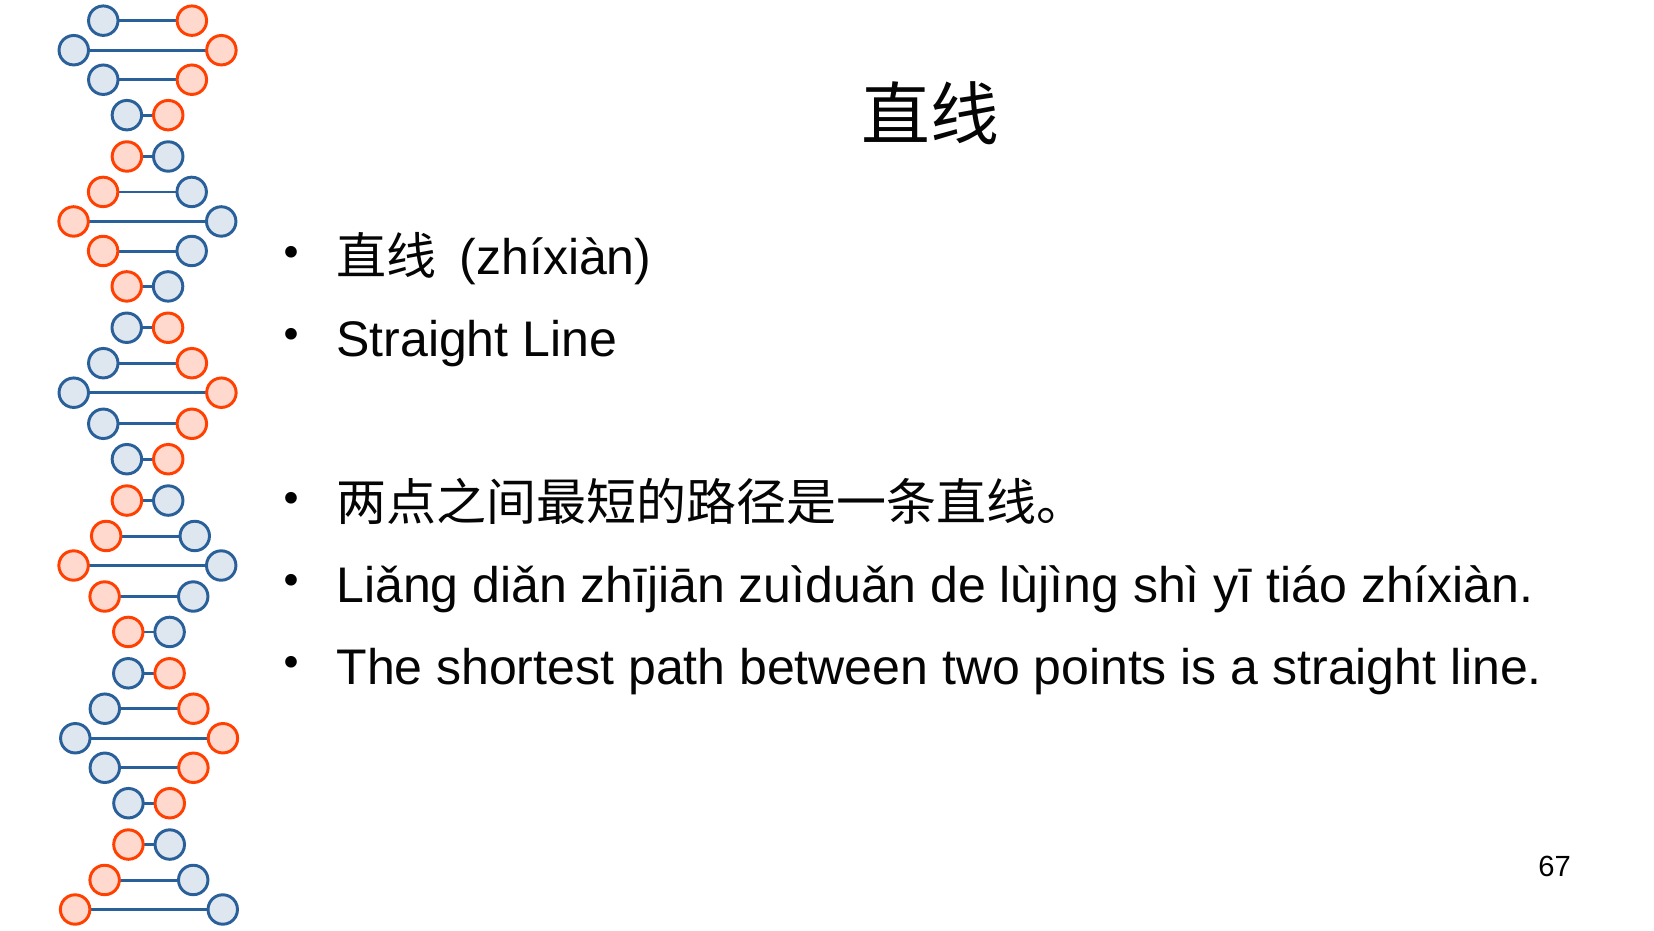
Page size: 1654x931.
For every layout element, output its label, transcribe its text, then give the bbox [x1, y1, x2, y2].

title 直线 [265, 35, 1595, 189]
list 直线 (zhíxiàn) Straight Line 两点之间最短的路径是一条直线。 Liǎng diǎn zhījiān zuìduǎn de lùjìng shì yī tiáo zhíxiàn. The shortest path between two points is a straight line. [265, 224, 1595, 764]
